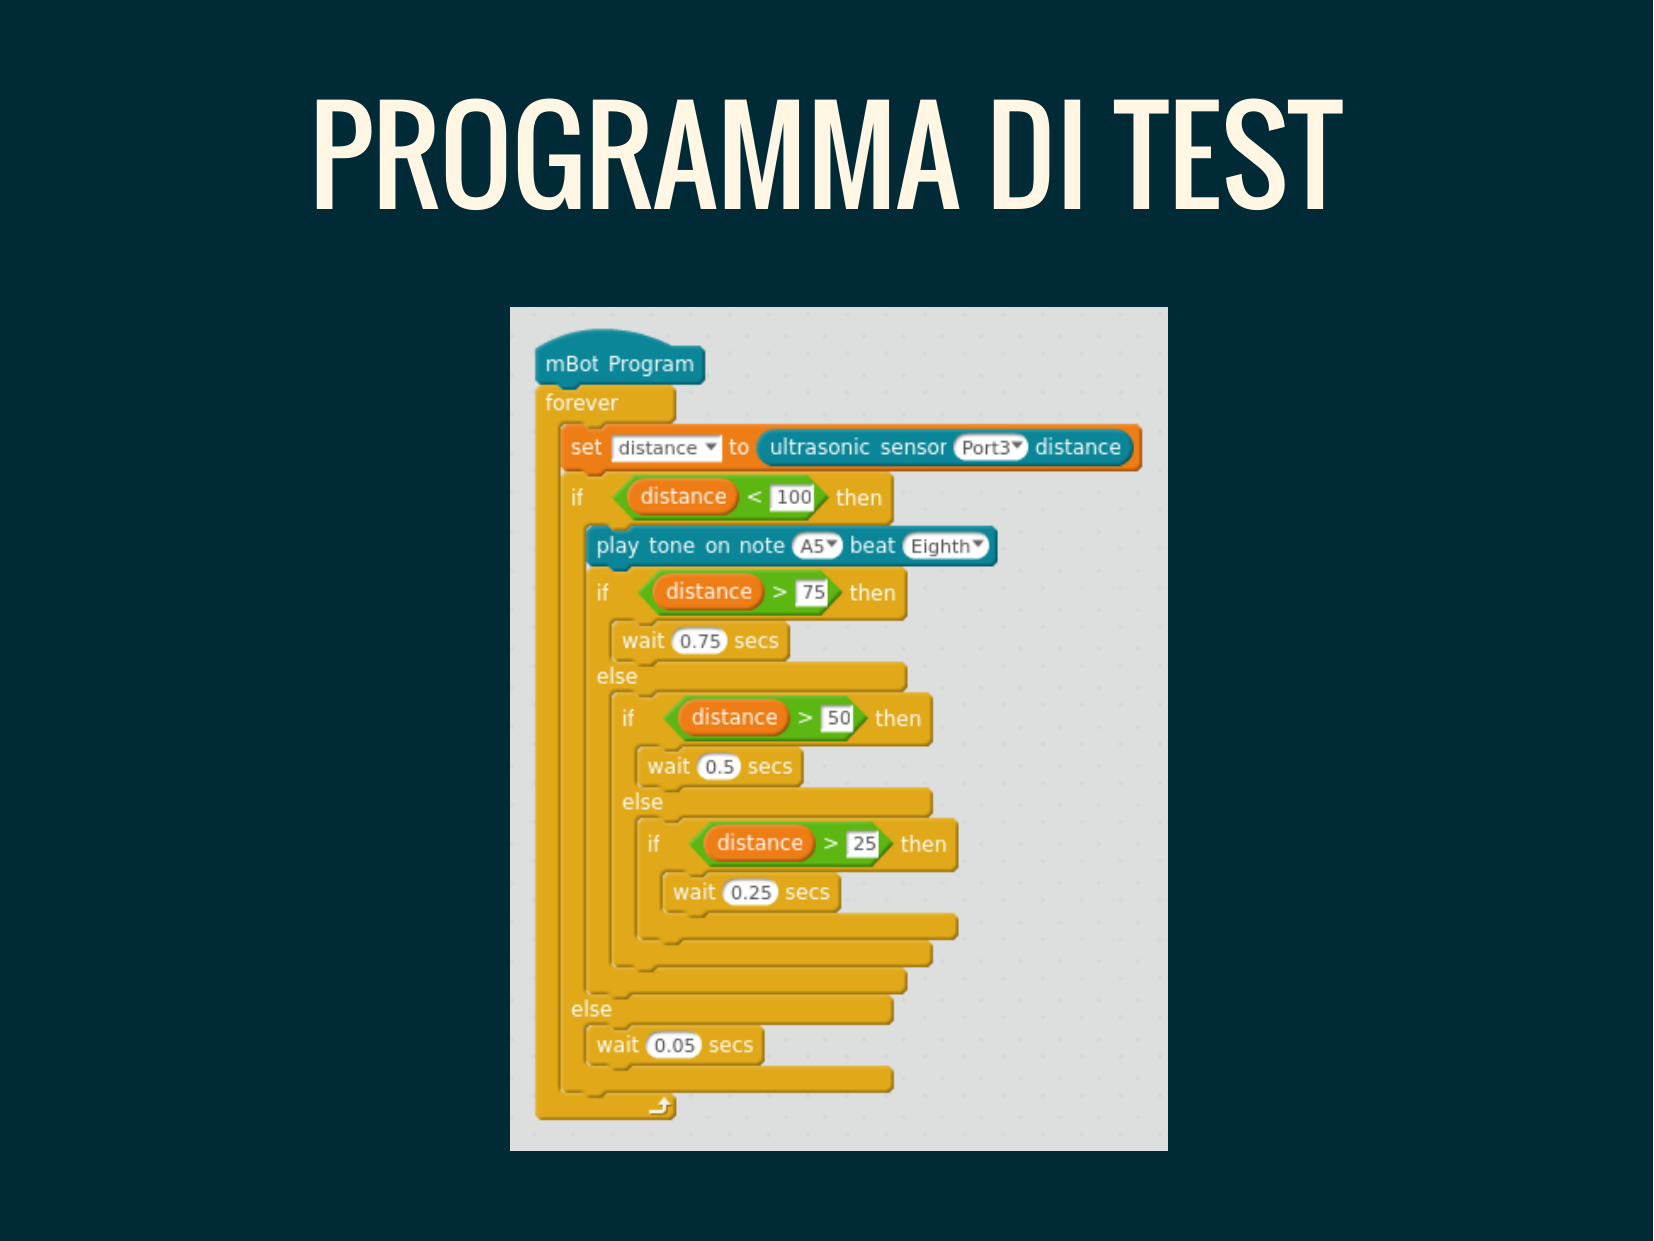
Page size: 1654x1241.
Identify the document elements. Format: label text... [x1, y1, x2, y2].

title Programma di test [82, 49, 1571, 257]
picture [511, 308, 1167, 1150]
